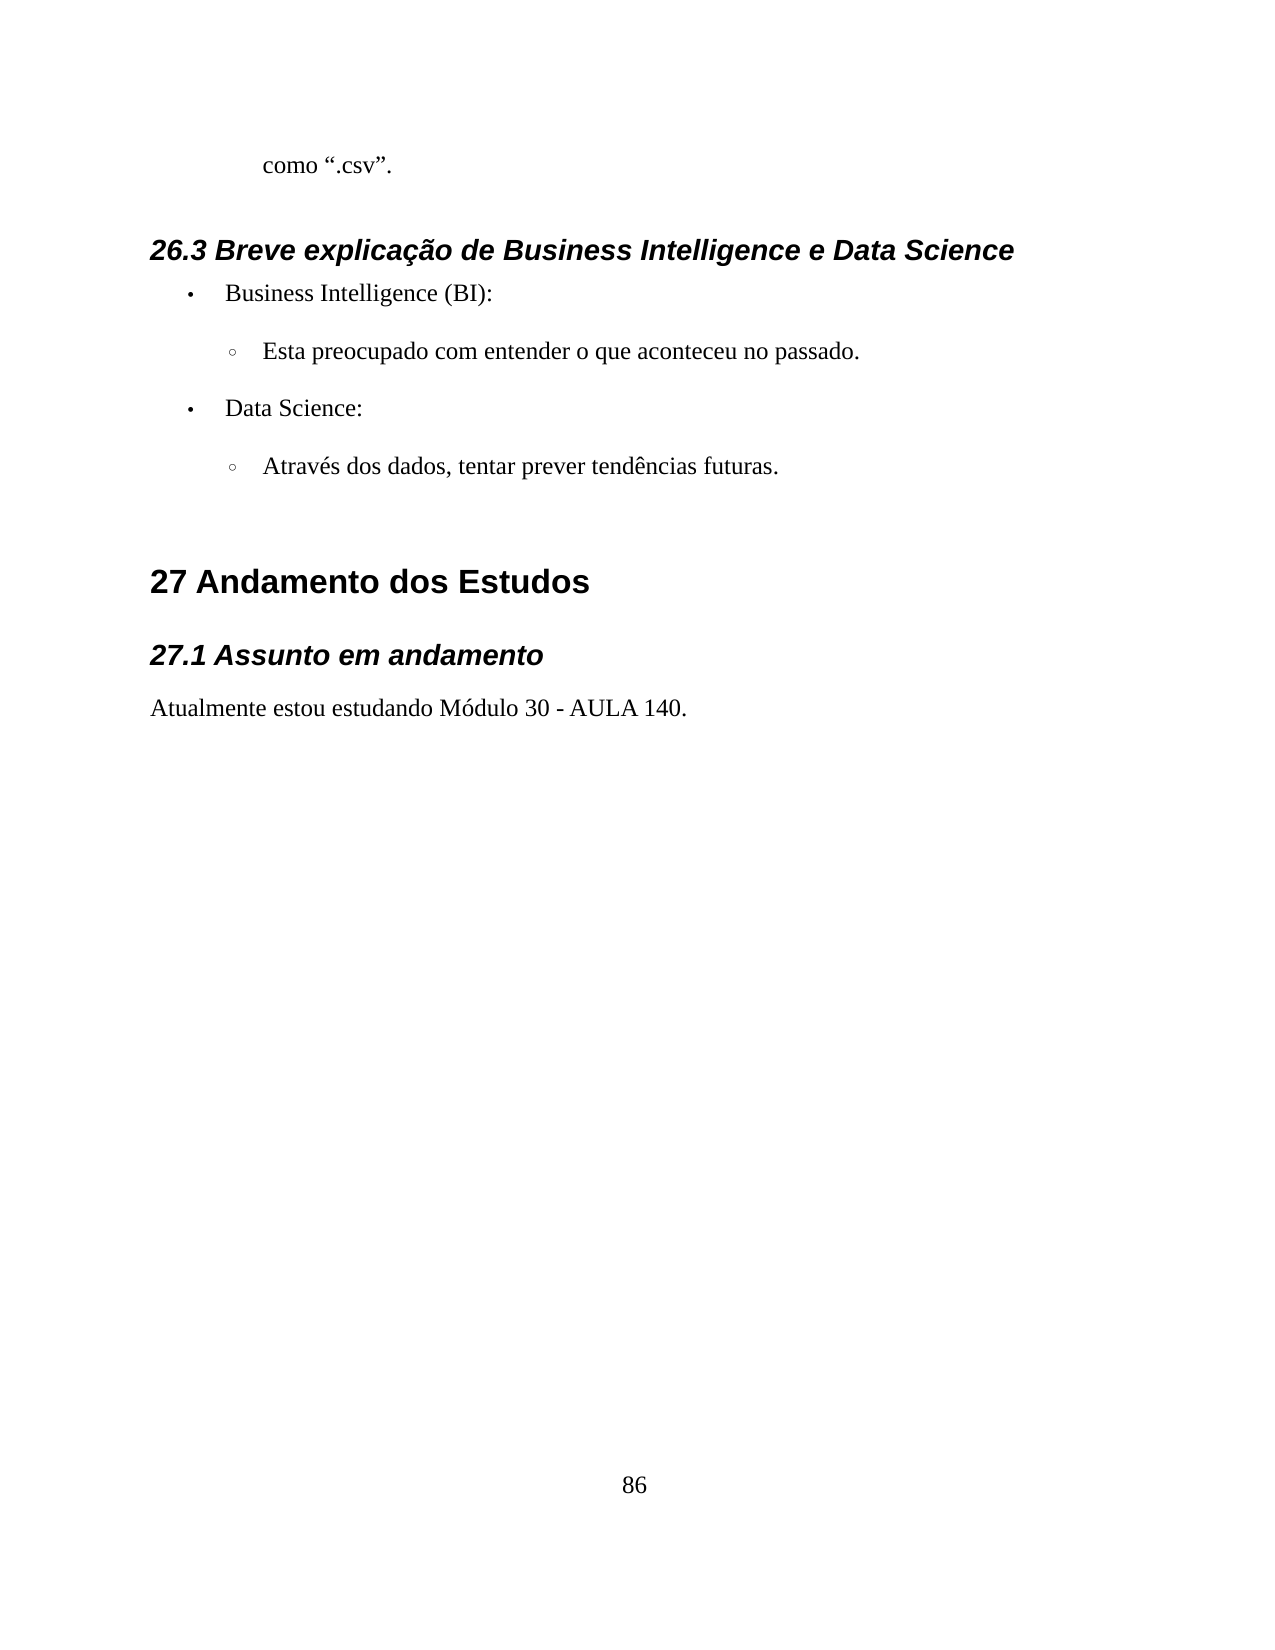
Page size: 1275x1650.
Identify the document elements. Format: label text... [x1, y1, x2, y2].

subtitle 27 Andamento dos Estudos [150, 562, 1125, 601]
subtitle 27.1 Assunto em andamento [150, 638, 1125, 672]
list como “.csv”. [225, 150, 1125, 207]
list Esta preocupado com entender o que aconteceu no passado. [225, 336, 1125, 393]
list Business Intelligence (BI): [187, 278, 1125, 336]
list Através dos dados, tentar prever tendências futuras. [225, 451, 1125, 508]
subtitle 26.3 Breve explicação de Business Intelligence e Data Science [150, 232, 1125, 266]
list Data Science: [187, 393, 1125, 451]
text Atualmente estou estudando Módulo 30 - AULA 140. [150, 693, 1125, 751]
